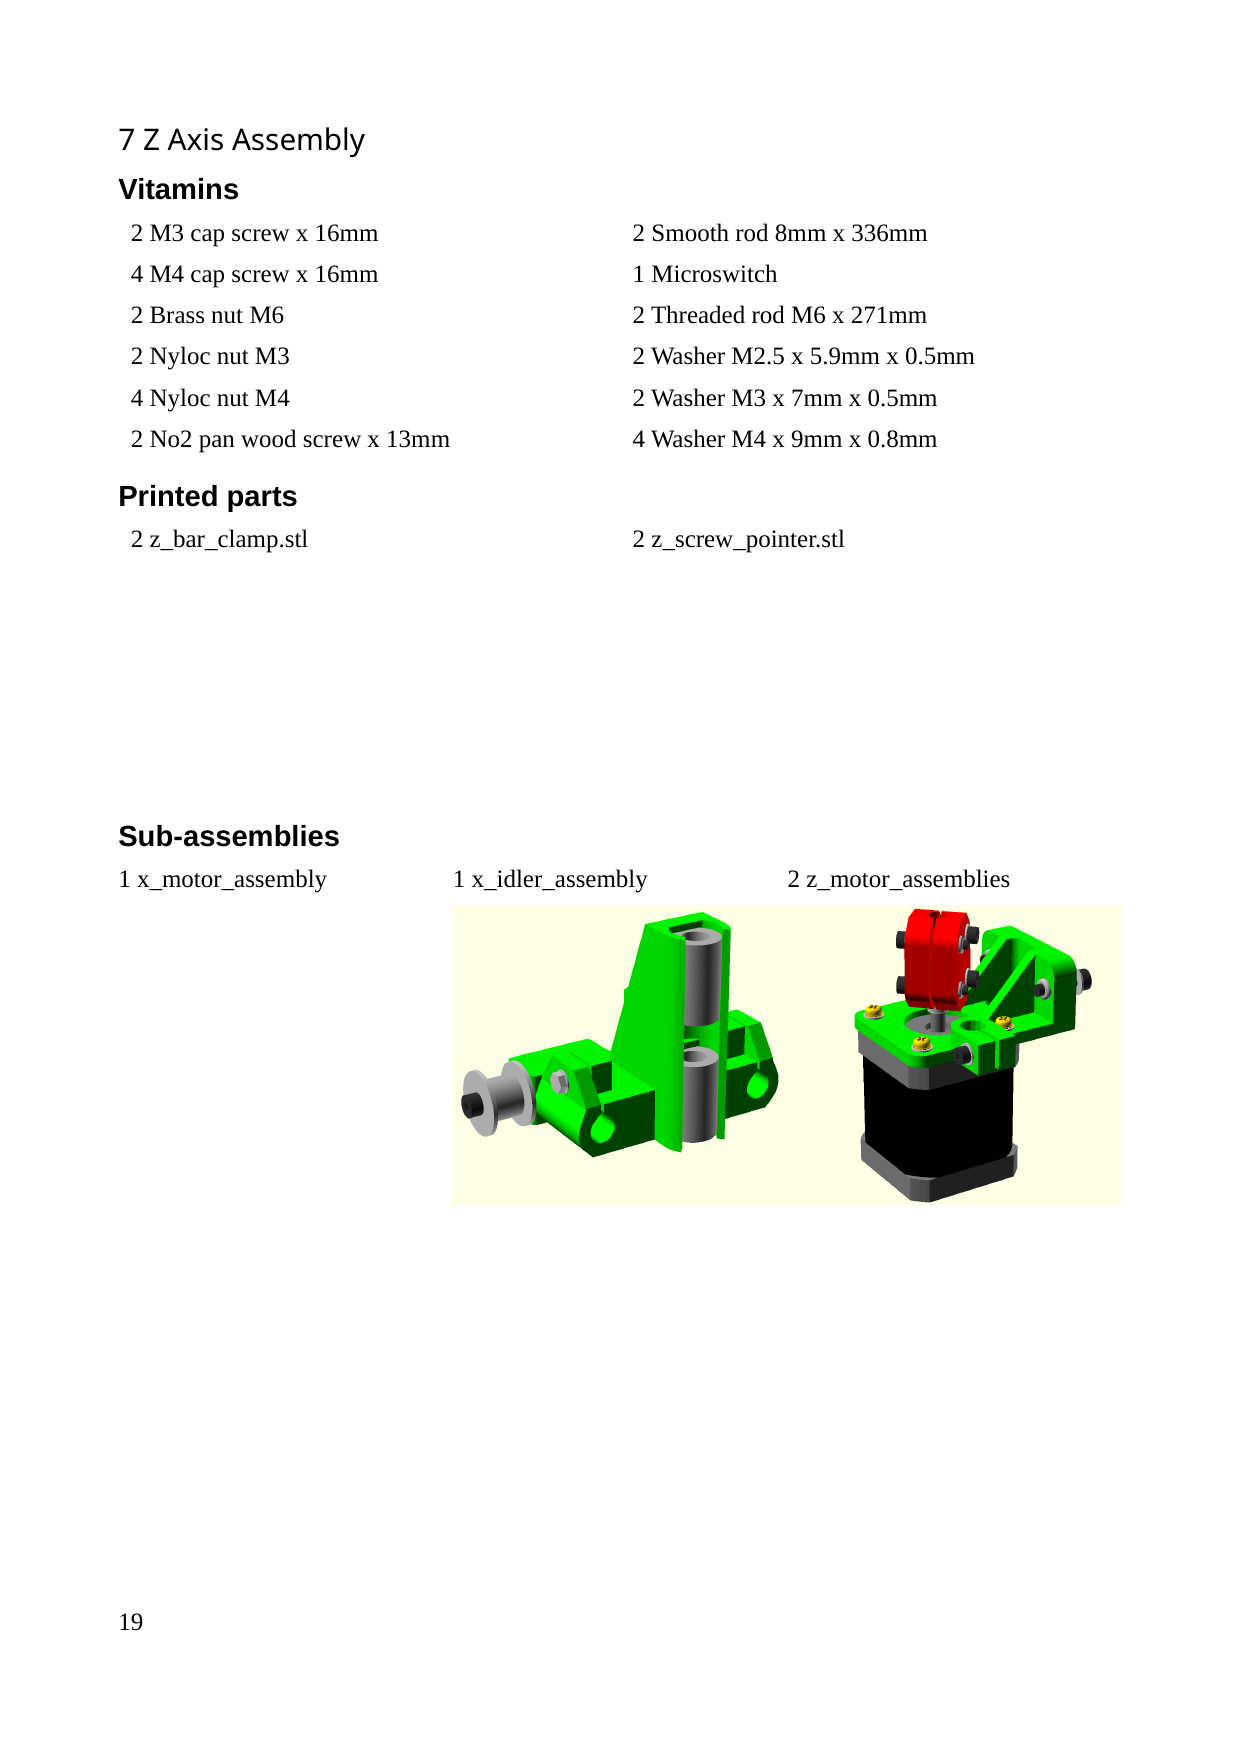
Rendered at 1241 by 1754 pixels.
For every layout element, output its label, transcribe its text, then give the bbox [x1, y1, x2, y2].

subtitle Printed parts [118, 479, 1122, 512]
table_header 2 z_screw_pointer.stl [620, 524, 1122, 805]
table_header 2 Smooth rod 8mm x 336mm 1 Microswitch 2 Threaded rod M6 x 271mm 2 Washer M2.5 x 5.9mm x 0.5mm 2 Washer M3 x 7mm x 0.5mm 4 Washer M4 x 9mm x 0.8mm [620, 218, 1122, 465]
table_header 1 x_idler_assembly [453, 864, 787, 905]
subtitle Vitamins [118, 172, 1122, 206]
subtitle Z Axis Assembly [118, 118, 1122, 158]
table_header 2 z_bar_clamp.stl [118, 524, 620, 805]
table_header [788, 1205, 1122, 1217]
subtitle Sub-assemblies [118, 819, 1122, 852]
table_header 2 z_motor_assemblies [788, 864, 1122, 905]
table_header [453, 1205, 787, 1217]
picture [452, 905, 1123, 1205]
table_header 1 x_motor_assembly [118, 864, 453, 1217]
table_header 2 M3 cap screw x 16mm 4 M4 cap screw x 16mm 2 Brass nut M6 2 Nyloc nut M3 4 Nyloc nut M4 2 No2 pan wood screw x 13mm [118, 218, 620, 465]
